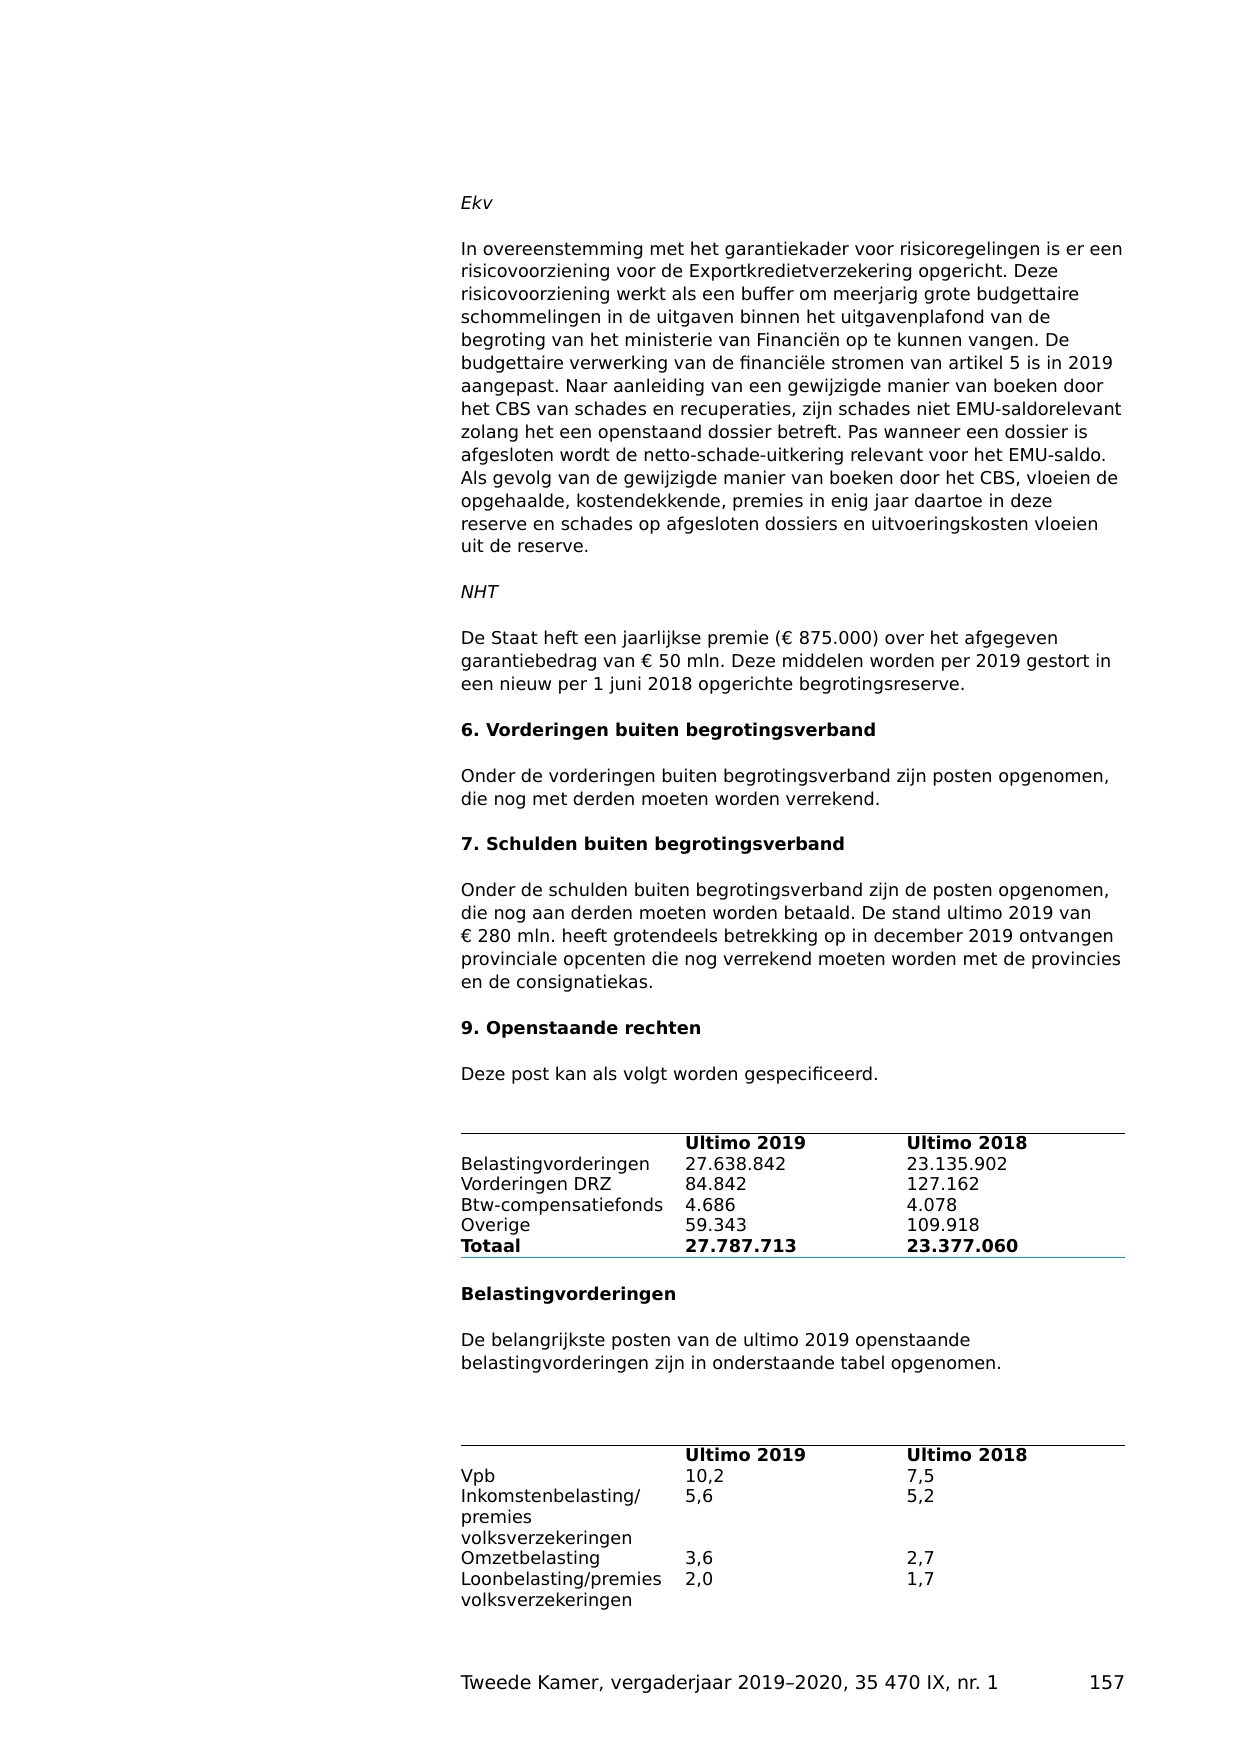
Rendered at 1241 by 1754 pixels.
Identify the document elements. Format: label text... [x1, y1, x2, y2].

table_cell 1,7 [904, 1569, 1125, 1610]
table_cell Btw-compensatiefonds [461, 1195, 682, 1215]
table_cell [461, 1446, 682, 1466]
table_cell Vorderingen DRZ [461, 1174, 682, 1195]
table_cell Vpb [461, 1466, 682, 1486]
text NHT [461, 580, 1125, 603]
table_cell Overige [461, 1215, 682, 1236]
table_cell 109.918 [904, 1215, 1125, 1236]
table_cell 2,0 [682, 1569, 903, 1610]
text Belastingvorderingen [461, 1282, 1125, 1305]
text De Staat heft een jaarlijkse premie (€ 875.000) over het afgegeven garantiebedrag van € 50 mln. Deze middelen worden per 2019 gestort in een nieuw per 1 juni 2018 opgerichte begrotingsreserve. [461, 626, 1125, 695]
table_cell 5,6 [682, 1486, 903, 1548]
text Ekv [461, 191, 1125, 214]
text 9. Openstaande rechten [461, 1016, 1125, 1039]
table_cell Inkomstenbelasting/premies volksverzekeringen [461, 1486, 682, 1548]
text 7. Schulden buiten begrotingsverband [461, 832, 1125, 855]
table_cell Belastingvorderingen [461, 1154, 682, 1174]
table_cell 2,7 [904, 1548, 1125, 1569]
table_cell Totaal [461, 1236, 682, 1257]
table_cell 59.343 [682, 1215, 903, 1236]
table_cell 23.377.060 [904, 1236, 1125, 1257]
text Deze post kan als volgt worden gespecificeerd. [461, 1062, 1125, 1084]
table_cell 4.078 [904, 1195, 1125, 1215]
table_cell 5,2 [904, 1486, 1125, 1548]
table_cell Omzetbelasting [461, 1548, 682, 1569]
table_header Tabel 56 Openstaande rechten (bedragen x € 1.000) [461, 1108, 1125, 1132]
text De belangrijkste posten van de ultimo 2019 openstaande belastingvorderingen zijn in onderstaande tabel opgenomen. [461, 1328, 1125, 1374]
table_cell 127.162 [904, 1174, 1125, 1195]
text 6. Vorderingen buiten begrotingsverband [461, 718, 1125, 741]
table_cell 23.135.902 [904, 1154, 1125, 1174]
text Onder de vorderingen buiten begrotingsverband zijn posten opgenomen, die nog met derden moeten worden verrekend. [461, 764, 1125, 809]
table_cell Ultimo 2018 [904, 1446, 1125, 1466]
table_cell Ultimo 2018 [904, 1134, 1125, 1153]
table_cell 27.638.842 [682, 1154, 903, 1174]
table_header Tabel 57 Belastingvorderingen uitgesplitst naar belastingsoort (bedragen € x 1 mld.) [461, 1397, 1125, 1445]
table_cell 3,6 [682, 1548, 903, 1569]
table_cell [461, 1134, 682, 1153]
table_cell Ultimo 2019 [682, 1446, 903, 1466]
text In overeenstemming met het garantiekader voor risicoregelingen is er een risicovoorziening voor de Exportkredietverzekering opgericht. Deze risicovoorziening werkt als een buffer om meerjarig grote budgettaire schommelingen in de uitgaven binnen het uitgavenplafond van de begroting van het ministerie van Financiën op te kunnen vangen. De budgettaire verwerking van de financiële stromen van artikel 5 is in 2019 aangepast. Naar aanleiding van een gewijzigde manier van boeken door het CBS van schades en recuperaties, zijn schades niet EMU-saldorelevant zolang het een openstaand dossier betreft. Pas wanneer een dossier is afgesloten wordt de netto-schade-uitkering relevant voor het EMU-saldo. Als gevolg van de gewijzigde manier van boeken door het CBS, vloeien de opgehaalde, kostendekkende, premies in enig jaar daartoe in deze reserve en schades op afgesloten dossiers en uitvoeringskosten vloeien uit de reserve. [461, 237, 1125, 557]
table_cell 7,5 [904, 1466, 1125, 1486]
table_cell 84.842 [682, 1174, 903, 1195]
table_cell 4.686 [682, 1195, 903, 1215]
table_cell 10,2 [682, 1466, 903, 1486]
table_cell Loonbelasting/premies volksverzekeringen [461, 1569, 682, 1610]
table_cell Ultimo 2019 [682, 1134, 903, 1153]
text Onder de schulden buiten begrotingsverband zijn de posten opgenomen, die nog aan derden moeten worden betaald. De stand ultimo 2019 van € 280 mln. heeft grotendeels betrekking op in december 2019 ontvangen provinciale opcenten die nog verrekend moeten worden met de provincies en de consignatiekas. [461, 878, 1125, 993]
table_cell 27.787.713 [682, 1236, 903, 1257]
